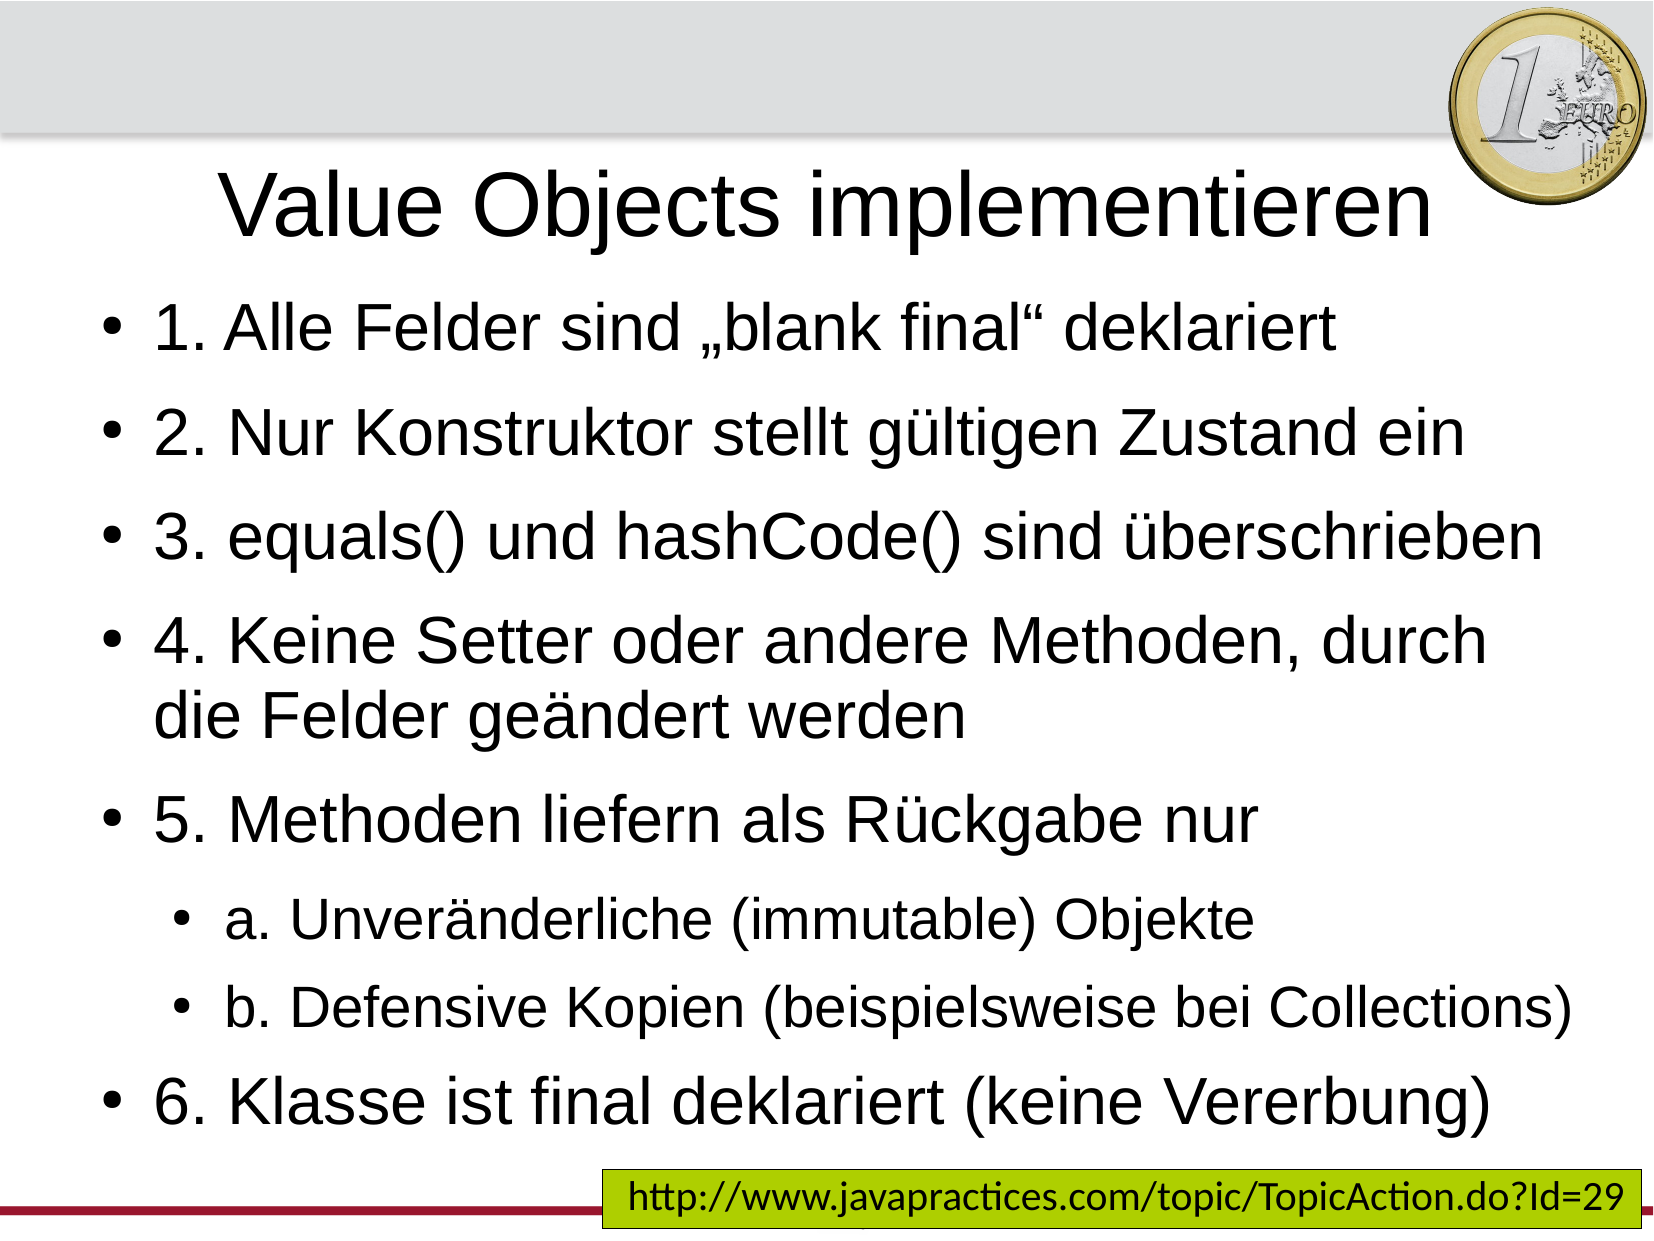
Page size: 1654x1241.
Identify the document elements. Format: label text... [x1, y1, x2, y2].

picture [0, 0, 1654, 1237]
text_box http://www.javapractices.com/topic/TopicAction.do?Id=29 [602, 1169, 1642, 1229]
list 1. Alle Felder sind „blank final“ deklariert 2. Nur Konstruktor stellt gültigen Zustand ein 3. equals() und hashCode() sind überschrieben 4. Keine Setter oder andere Methoden, durch die Felder geändert werden 5. Methoden liefern als Rückgabe nur a. Unveränderliche (immutable) Objekte b. Defensive Kopien (beispielsweise bei Collections) 6. Klasse ist final deklariert (keine Vererbung) [82, 290, 1595, 1199]
title Value Objects implementieren [82, 147, 1571, 257]
